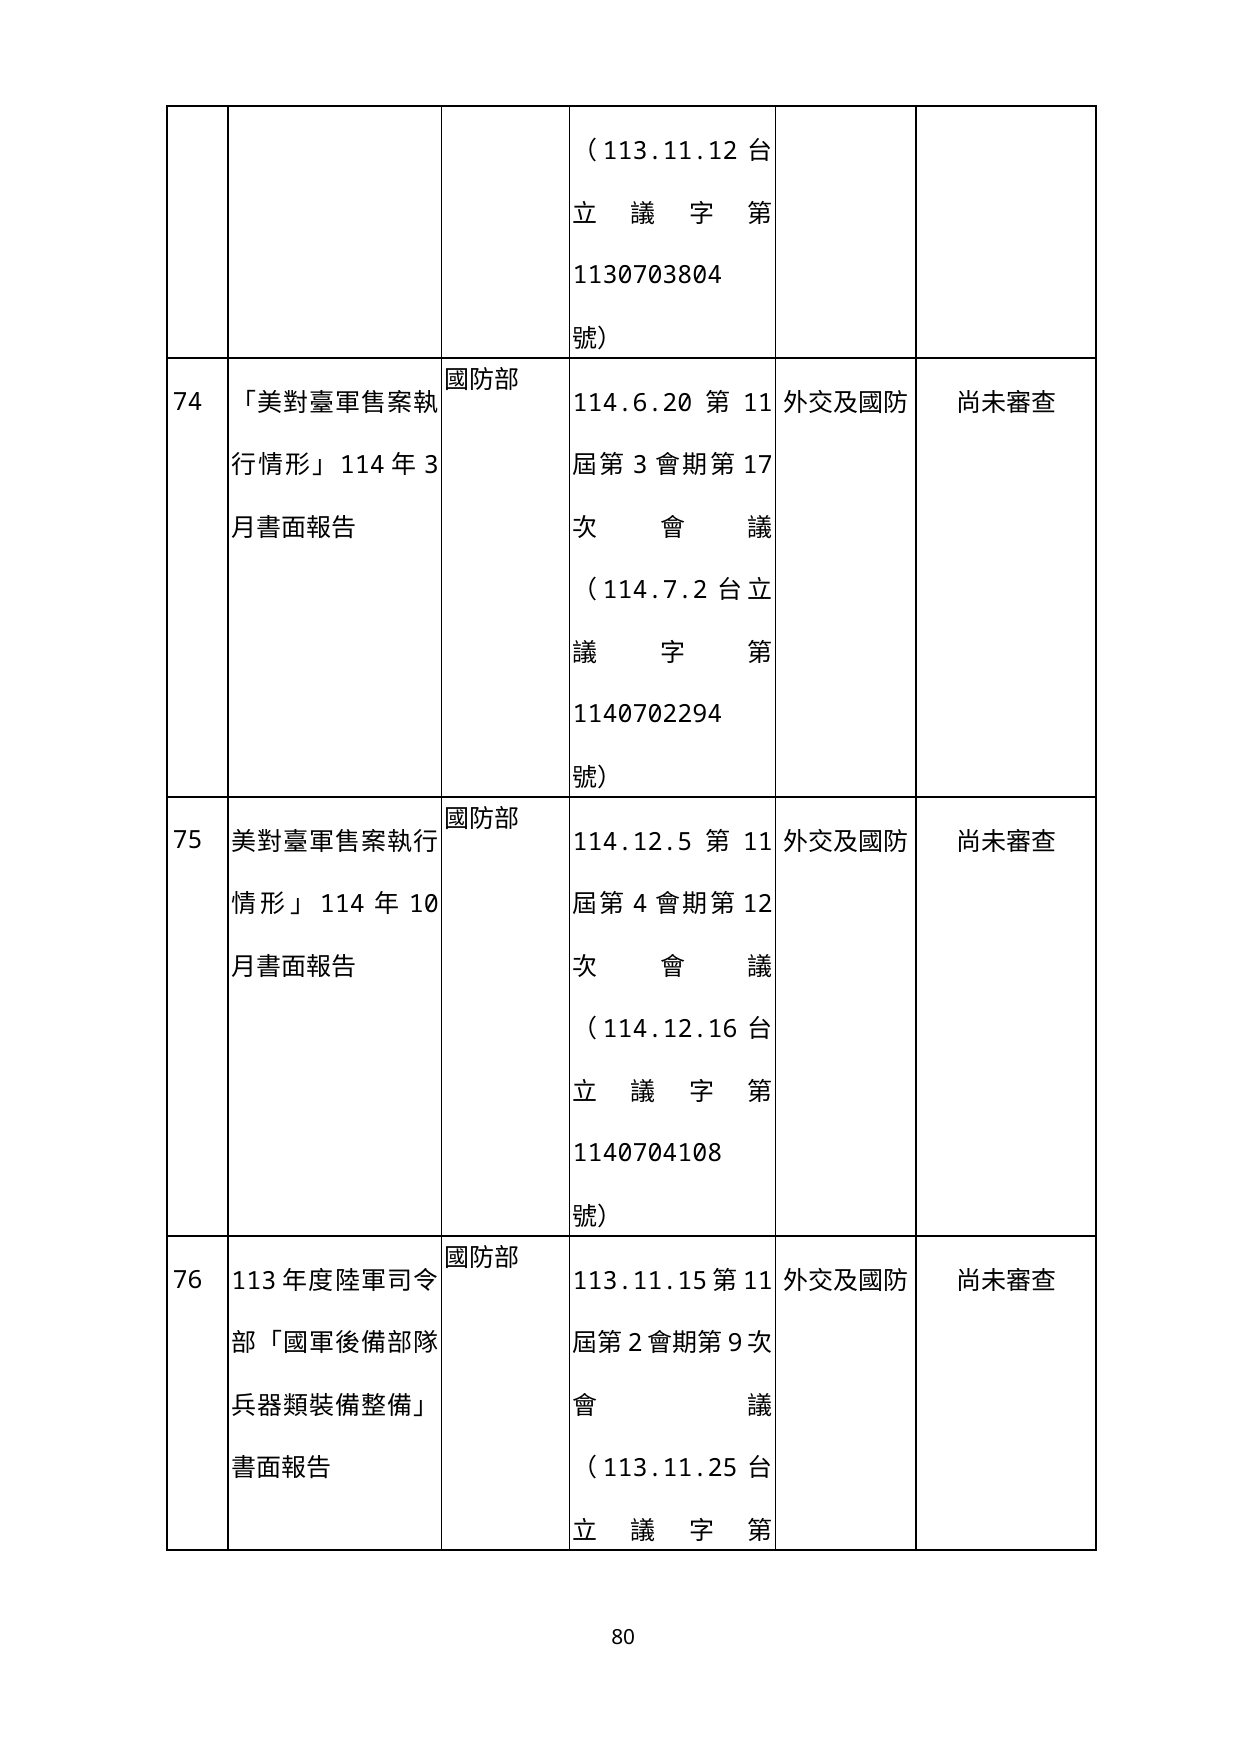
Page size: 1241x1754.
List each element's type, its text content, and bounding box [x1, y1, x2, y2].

table_cell [442, 107, 569, 357]
table_cell 美對臺軍售案執行情形」114年10月書面報告 [229, 798, 441, 1235]
table_cell 「美對臺軍售案執行情形」114年3月書面報告 [229, 359, 441, 796]
table_cell [776, 107, 915, 357]
table_cell [229, 107, 441, 357]
table_cell （113.11.12台立議字第1130703804號） [570, 107, 775, 357]
table_cell 外交及國防 [776, 1237, 915, 1549]
table_cell 113.11.15第11屆第2會期第9次會議（113.11.25台立議字第 [570, 1237, 775, 1549]
table_cell 外交及國防 [776, 359, 915, 796]
table_cell 國防部 [442, 798, 569, 1235]
table_cell [168, 798, 227, 1235]
table_cell 尚未審查 [917, 798, 1095, 1235]
table_cell 114.12.5第11屆第4會期第12次會議（114.12.16台立議字第1140704108號） [570, 798, 775, 1235]
table_cell 尚未審查 [917, 359, 1095, 796]
table_cell [168, 359, 227, 796]
table_cell 113年度陸軍司令部「國軍後備部隊兵器類裝備整備」書面報告 [229, 1237, 441, 1549]
table_cell 外交及國防 [776, 798, 915, 1235]
table_cell 國防部 [442, 359, 569, 796]
table_cell 114.6.20第11屆第3會期第17次會議（114.7.2台立議字第1140702294號） [570, 359, 775, 796]
table_cell 國防部 [442, 1237, 569, 1549]
table_cell 尚未審查 [917, 1237, 1095, 1549]
table_cell [168, 1237, 227, 1549]
table_cell [168, 107, 227, 357]
table_cell [917, 107, 1095, 357]
